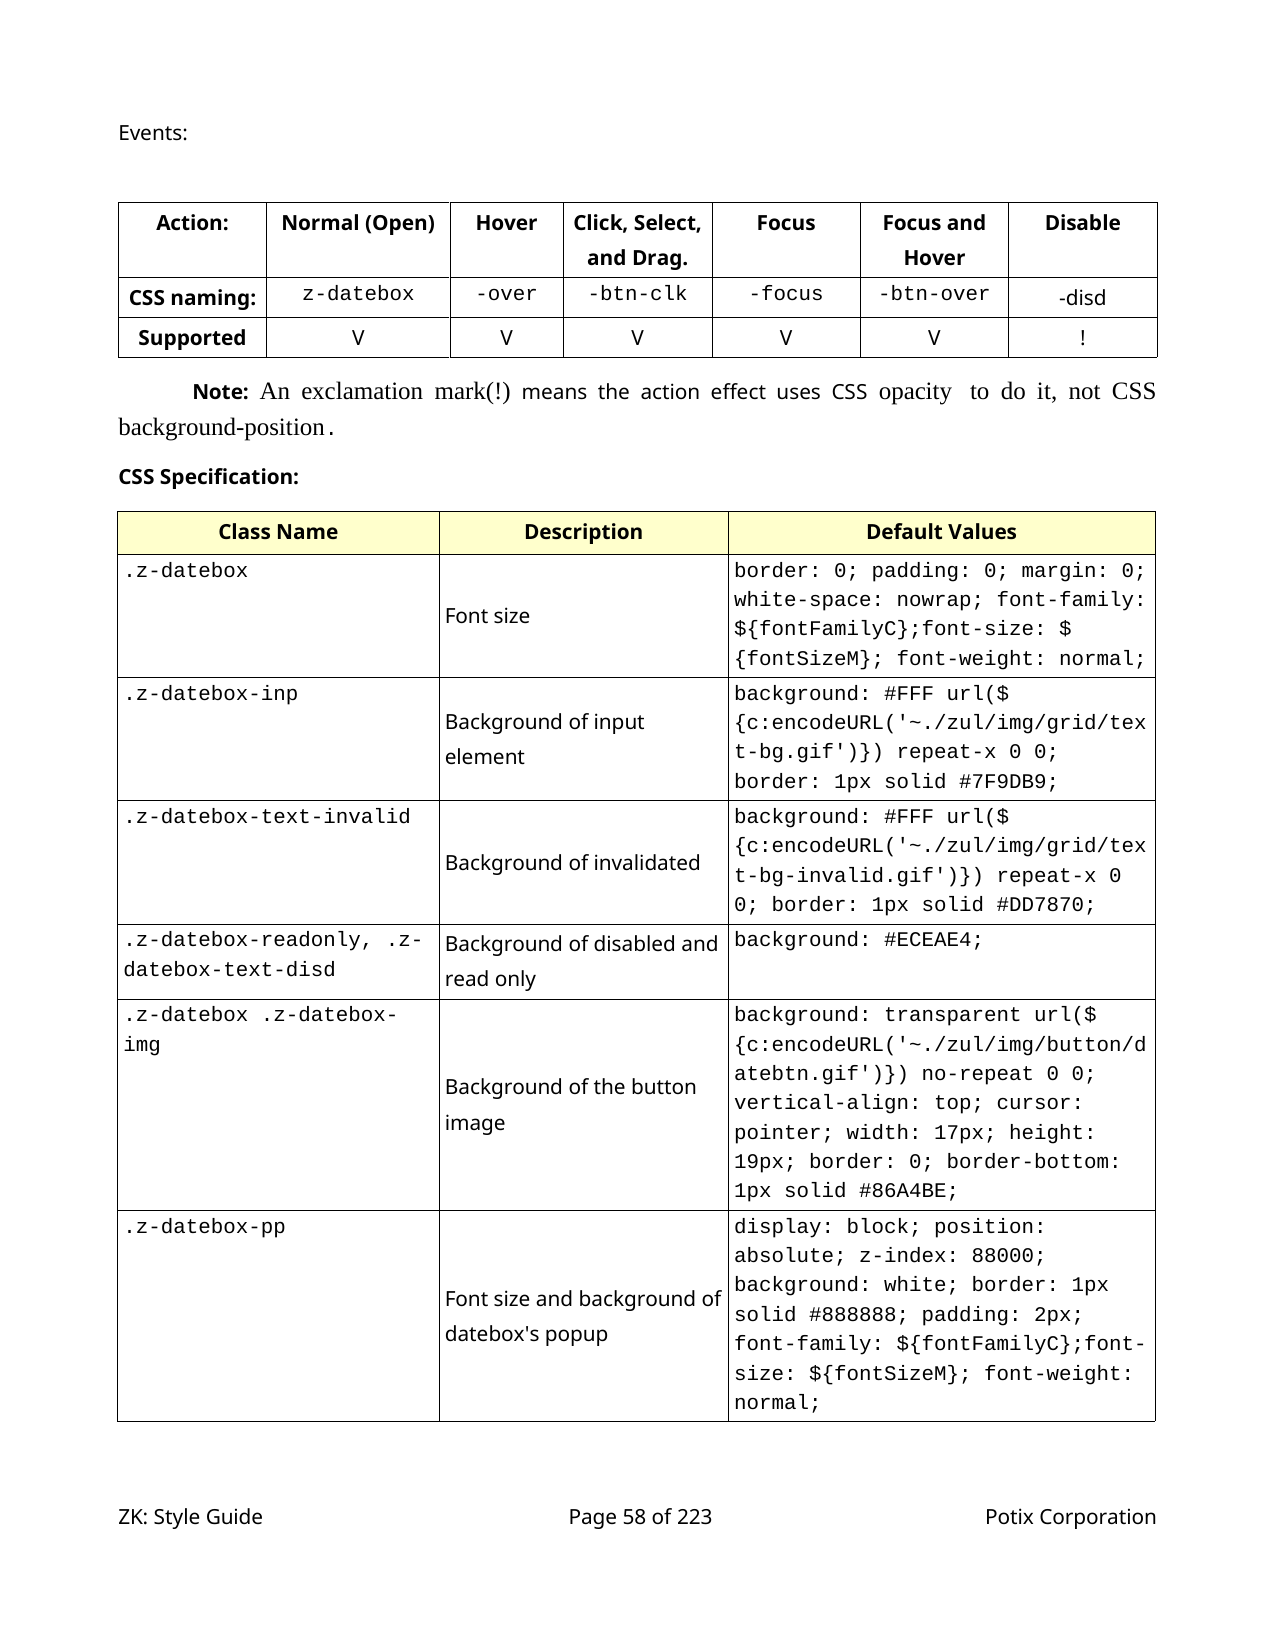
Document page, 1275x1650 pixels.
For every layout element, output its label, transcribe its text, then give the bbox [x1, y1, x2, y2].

table_cell Background of input element [440, 678, 728, 800]
table_cell Background of the button image [440, 1000, 728, 1210]
table_cell V [564, 318, 712, 357]
table_cell V [861, 318, 1008, 357]
table_cell background: #ECEAE4; [729, 925, 1155, 999]
table_header Hover [451, 203, 563, 277]
text Note: An exclamation mark(!) means the action effect uses CSS opacity to do it, not CSS background-position. [118, 377, 1157, 441]
table_cell -focus [713, 278, 860, 317]
table_cell -btn-clk [564, 278, 712, 317]
table_cell .z-datebox-inp [118, 678, 439, 800]
table_header Focus [713, 203, 860, 277]
table_cell background: #FFF url(${c:encodeURL('~./zul/img/grid/text-bg-invalid.gif')}) repeat-x 0 0; border: 1px solid #DD7870; [729, 801, 1155, 924]
table_cell background: #FFF url(${c:encodeURL('~./zul/img/grid/text-bg.gif')}) repeat-x 0 0; border: 1px solid #7F9DB9; [729, 678, 1155, 800]
table_cell ! [1009, 318, 1157, 357]
table_cell .z-datebox [118, 555, 439, 677]
table_header Disable [1009, 203, 1157, 277]
table_cell border: 0; padding: 0; margin: 0; white-space: nowrap; font-family: ${fontFamilyC};font-size: ${fontSizeM}; font-weight: normal; [729, 555, 1155, 677]
table_header Default Values [729, 512, 1155, 554]
table_cell Font size and background of datebox's popup [440, 1211, 728, 1421]
table_cell Supported [119, 318, 266, 357]
table_cell -over [451, 278, 563, 317]
table_cell z-datebox [267, 278, 449, 317]
table_cell display: block; position: absolute; z-index: 88000; background: white; border: 1px solid #888888; padding: 2px; font-family: ${fontFamilyC};font-size: ${fontSizeM}; font-weight: normal; [729, 1211, 1155, 1421]
table_header Action: [119, 203, 266, 277]
table_cell V [267, 318, 449, 357]
table_cell Background of invalidated [440, 801, 728, 924]
table_cell CSS naming: [119, 278, 266, 317]
table_header Class Name [118, 512, 439, 554]
table_cell -btn-over [861, 278, 1008, 317]
table_cell V [451, 318, 563, 357]
table_cell Font size [440, 555, 728, 677]
table_header Click, Select, and Drag. [564, 203, 712, 277]
table_header Description [440, 512, 728, 554]
table_cell background: transparent url(${c:encodeURL('~./zul/img/button/datebtn.gif')}) no-repeat 0 0; vertical-align: top; cursor: pointer; width: 17px; height: 19px; border: 0; border-bottom: 1px solid #86A4BE; [729, 1000, 1155, 1210]
table_cell Background of disabled and read only [440, 925, 728, 999]
table_header Focus and Hover [861, 203, 1008, 277]
text Events: [118, 118, 1157, 182]
table_cell -disd [1009, 278, 1157, 317]
table_cell .z-datebox .z-datebox-img [118, 1000, 439, 1210]
table_cell .z-datebox-text-invalid [118, 801, 439, 924]
table_cell .z-datebox-pp [118, 1211, 439, 1421]
table_cell .z-datebox-readonly, .z-datebox-text-disd [118, 925, 439, 999]
text CSS Specification: [118, 462, 1157, 490]
table_header Normal (Open) [267, 203, 449, 277]
table_cell V [713, 318, 860, 357]
